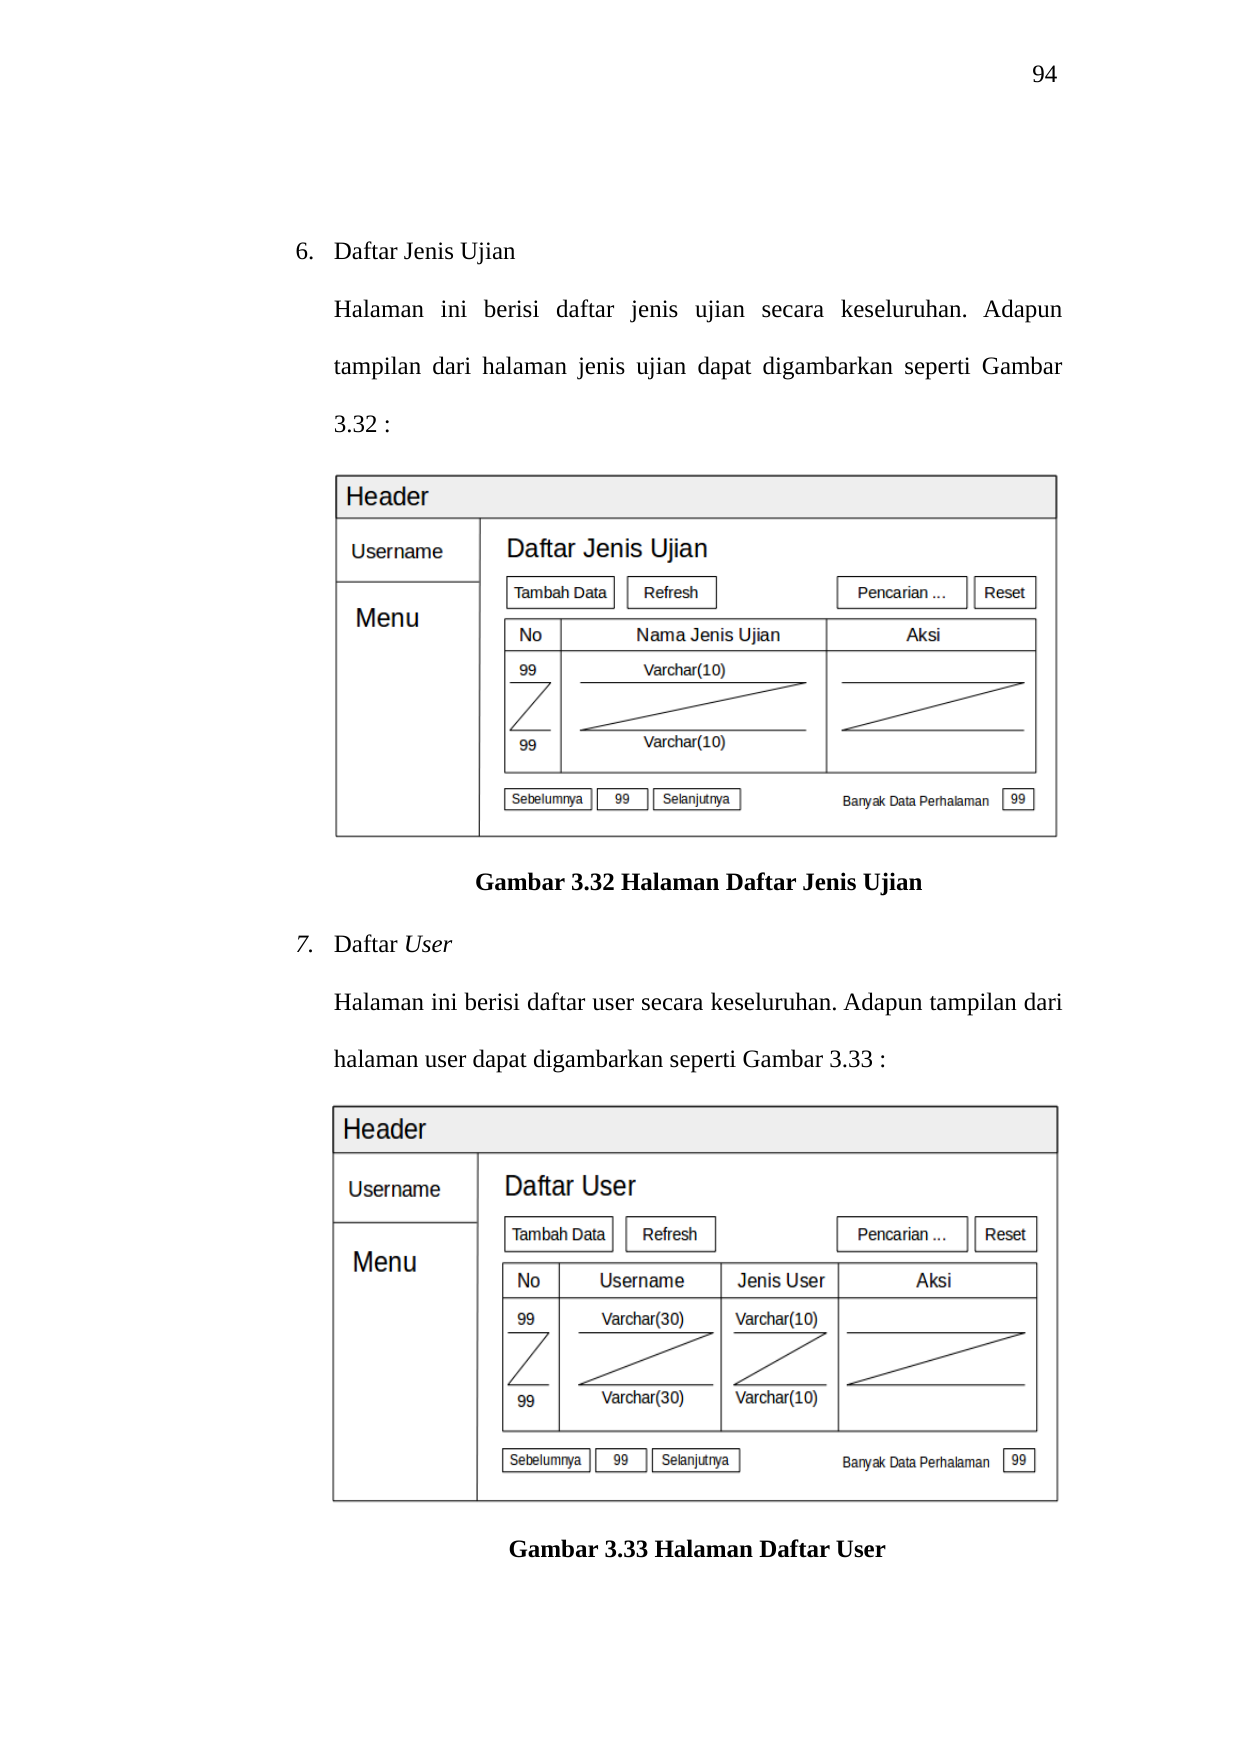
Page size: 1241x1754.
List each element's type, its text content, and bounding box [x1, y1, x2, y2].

list [334, 896, 1063, 901]
picture [331, 1099, 1064, 1505]
list Daftar Jenis Ujian [295, 236, 1063, 265]
list Gambar 3.33 Halaman Daftar User [331, 1505, 1063, 1562]
list Halaman ini berisi daftar user secara keseluruhan. Adapun tampilan dari halaman user dapat digambarkan seperti Gambar 3.33 : [295, 987, 1063, 1073]
picture [333, 471, 1064, 839]
list Gambar 3.32 Halaman Daftar Jenis Ujian [334, 839, 1063, 896]
list Halaman ini berisi daftar jenis ujian secara keseluruhan. Adapun tampilan dari halaman jenis ujian dapat digambarkan seperti Gambar 3.32 : [295, 294, 1063, 437]
list Daftar User [295, 839, 1063, 958]
